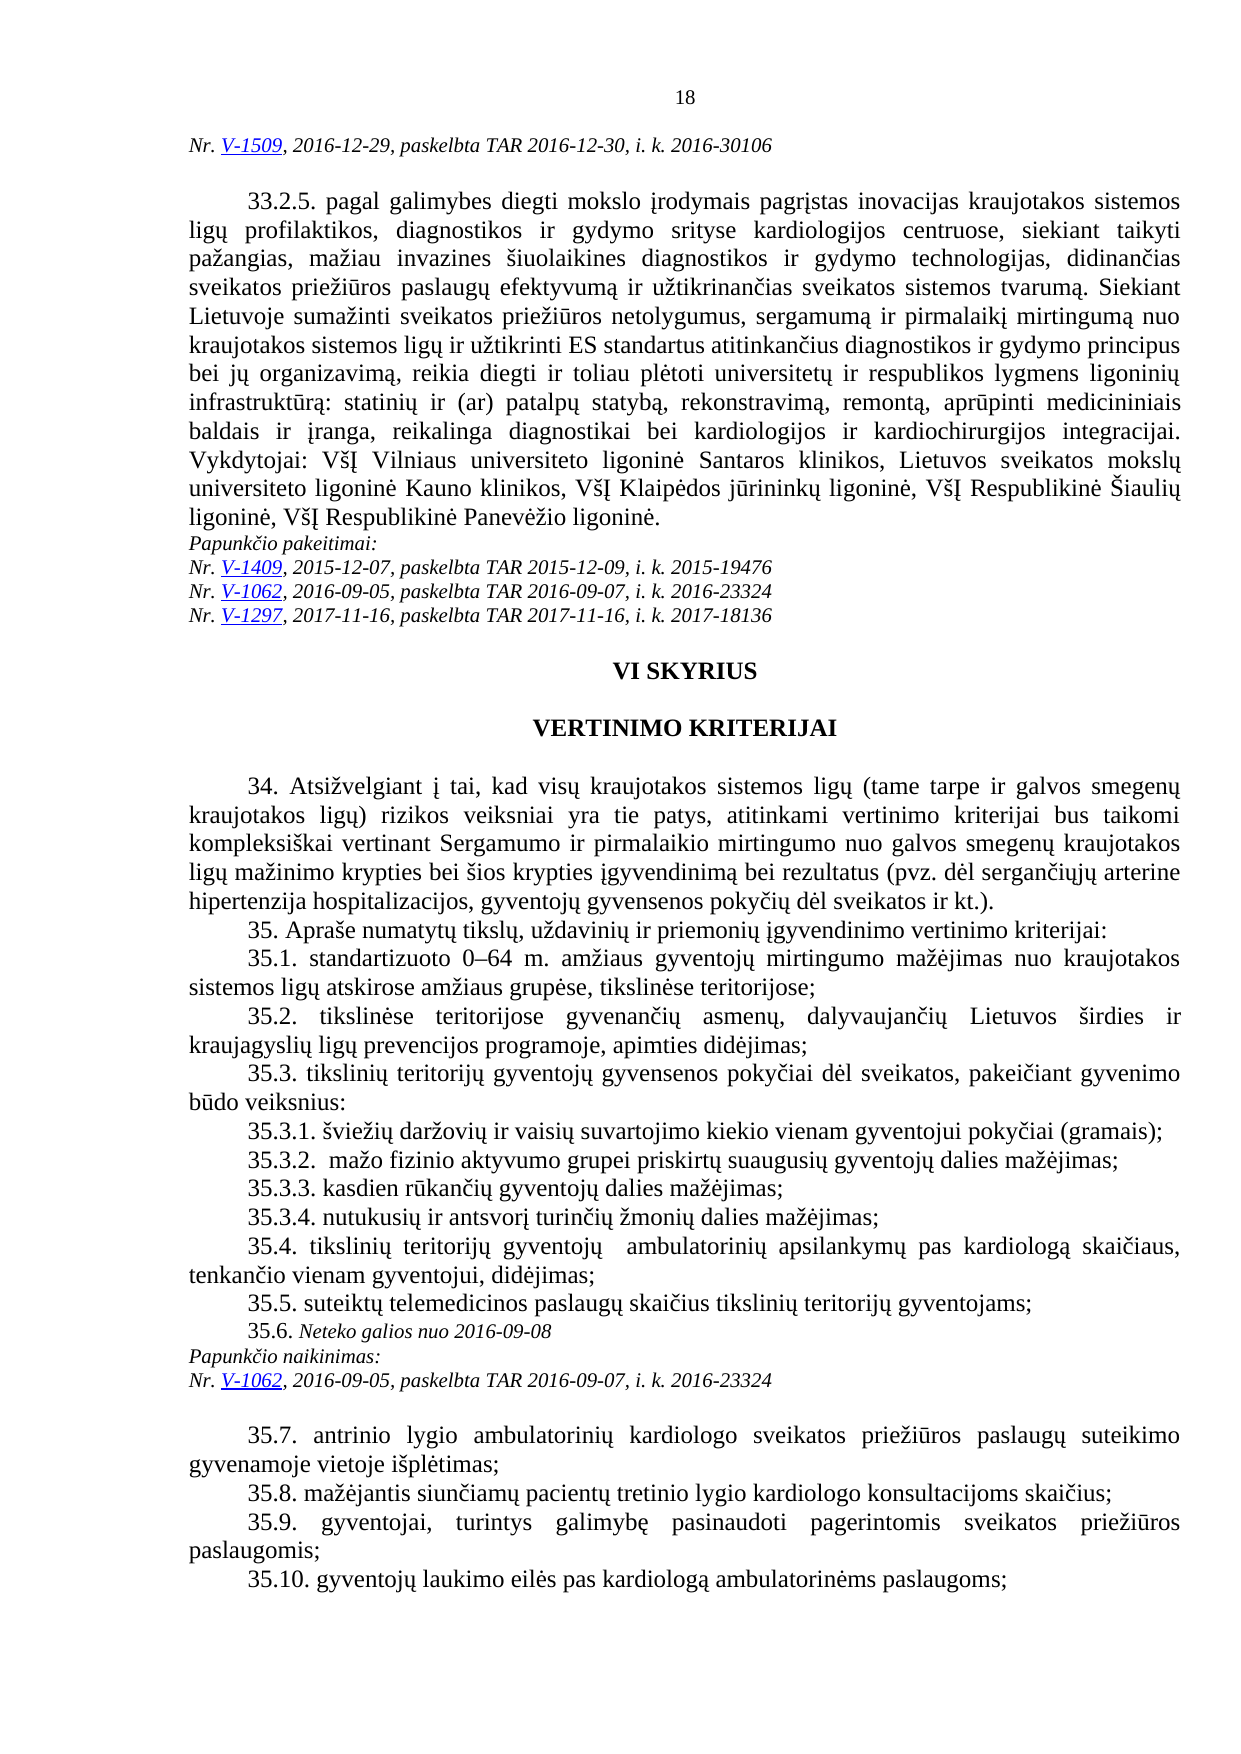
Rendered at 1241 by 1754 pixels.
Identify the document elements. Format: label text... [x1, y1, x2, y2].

text 35.9. gyventojai, turintys galimybę pasinaudoti pagerintomis sveikatos priežiūros paslaugomis; [188, 1507, 1181, 1564]
text 35.8. mažėjantis siunčiamų pacientų tretinio lygio kardiologo konsultacijoms skaičius; [188, 1478, 1181, 1507]
text Papunkčio naikinimas: [188, 1343, 1181, 1368]
text Nr. V-1297, 2017-11-16, paskelbta TAR 2017-11-16, i. k. 2017-18136 [188, 603, 1181, 627]
text Nr. V-1062, 2016-09-05, paskelbta TAR 2016-09-07, i. k. 2016-23324 [188, 1368, 1181, 1392]
text 34. Atsižvelgiant į tai, kad visų kraujotakos sistemos ligų (tame tarpe ir galvos smegenų kraujotakos ligų) rizikos veiksniai yra tie patys, atitinkami vertinimo kriterijai bus taikomi kompleksiškai vertinant Sergamumo ir pirmalaikio mirtingumo nuo galvos smegenų kraujotakos ligų mažinimo krypties bei šios krypties įgyvendinimą bei rezultatus (pvz. dėl sergančiųjų arterine hipertenzija hospitalizacijos, gyventojų gyvensenos pokyčių dėl sveikatos ir kt.). [188, 771, 1181, 915]
text 35.10. gyventojų laukimo eilės pas kardiologą ambulatorinėms paslaugoms; [188, 1564, 1181, 1593]
text 35.6. Neteko galios nuo 2016-09-08 [188, 1317, 1181, 1343]
text VERTINIMO KRITERIJAI [188, 713, 1181, 742]
text 35. Apraše numatytų tikslų, uždavinių ir priemonių įgyvendinimo vertinimo kriterijai: [188, 915, 1181, 943]
text 35.3.3. kasdien rūkančių gyventojų dalies mažėjimas; [188, 1173, 1181, 1202]
text 35.3.2. mažo fizinio aktyvumo grupei priskirtų suaugusių gyventojų dalies mažėjimas; [188, 1145, 1181, 1173]
text 35.3.4. nutukusių ir antsvorį turinčių žmonių dalies mažėjimas; [188, 1202, 1181, 1231]
text 35.2. tikslinėse teritorijose gyvenančių asmenų, dalyvaujančių Lietuvos širdies ir kraujagyslių ligų prevencijos programoje, apimties didėjimas; [188, 1001, 1181, 1058]
text 35.3.1. šviežių daržovių ir vaisių suvartojimo kiekio vienam gyventojui pokyčiai (gramais); [188, 1116, 1181, 1145]
text VI SKYRIUS [188, 656, 1181, 685]
text 33.2.5. pagal galimybes diegti mokslo įrodymais pagrįstas inovacijas kraujotakos sistemos ligų profilaktikos, diagnostikos ir gydymo srityse kardiologijos centruose, siekiant taikyti pažangias, mažiau invazines šiuolaikines diagnostikos ir gydymo technologijas, didinančias sveikatos priežiūros paslaugų efektyvumą ir užtikrinančias sveikatos sistemos tvarumą. Siekiant Lietuvoje sumažinti sveikatos priežiūros netolygumus, sergamumą ir pirmalaikį mirtingumą nuo kraujotakos sistemos ligų ir užtikrinti ES standartus atitinkančius diagnostikos ir gydymo principus bei jų organizavimą, reikia diegti ir toliau plėtoti universitetų ir respublikos lygmens ligoninių infrastruktūrą: statinių ir (ar) patalpų statybą, rekonstravimą, remontą, aprūpinti medicininiais baldais ir įranga, reikalinga diagnostikai bei kardiologijos ir kardiochirurgijos integracijai. Vykdytojai: VšĮ Vilniaus universiteto ligoninė Santaros klinikos, Lietuvos sveikatos mokslų universiteto ligoninė Kauno klinikos, VšĮ Klaipėdos jūrininkų ligoninė, VšĮ Respublikinė Šiaulių ligoninė, VšĮ Respublikinė Panevėžio ligoninė. [188, 186, 1181, 531]
text 35.7. antrinio lygio ambulatorinių kardiologo sveikatos priežiūros paslaugų suteikimo gyvenamoje vietoje išplėtimas; [188, 1420, 1181, 1478]
text Nr. V-1062, 2016-09-05, paskelbta TAR 2016-09-07, i. k. 2016-23324 [188, 579, 1181, 603]
text Nr. V-1509, 2016-12-29, paskelbta TAR 2016-12-30, i. k. 2016-30106 [188, 133, 1181, 157]
text 35.3. tikslinių teritorijų gyventojų gyvensenos pokyčiai dėl sveikatos, pakeičiant gyvenimo būdo veiksnius: [188, 1058, 1181, 1116]
text 35.4. tikslinių teritorijų gyventojų ambulatorinių apsilankymų pas kardiologą skaičiaus, tenkančio vienam gyventojui, didėjimas; [188, 1231, 1181, 1288]
text Nr. V-1409, 2015-12-07, paskelbta TAR 2015-12-09, i. k. 2015-19476 [188, 555, 1181, 579]
text 35.5. suteiktų telemedicinos paslaugų skaičius tikslinių teritorijų gyventojams; [188, 1288, 1181, 1317]
text 35.1. standartizuoto 0–64 m. amžiaus gyventojų mirtingumo mažėjimas nuo kraujotakos sistemos ligų atskirose amžiaus grupėse, tikslinėse teritorijose; [188, 943, 1181, 1001]
text Papunkčio pakeitimai: [188, 531, 1181, 555]
